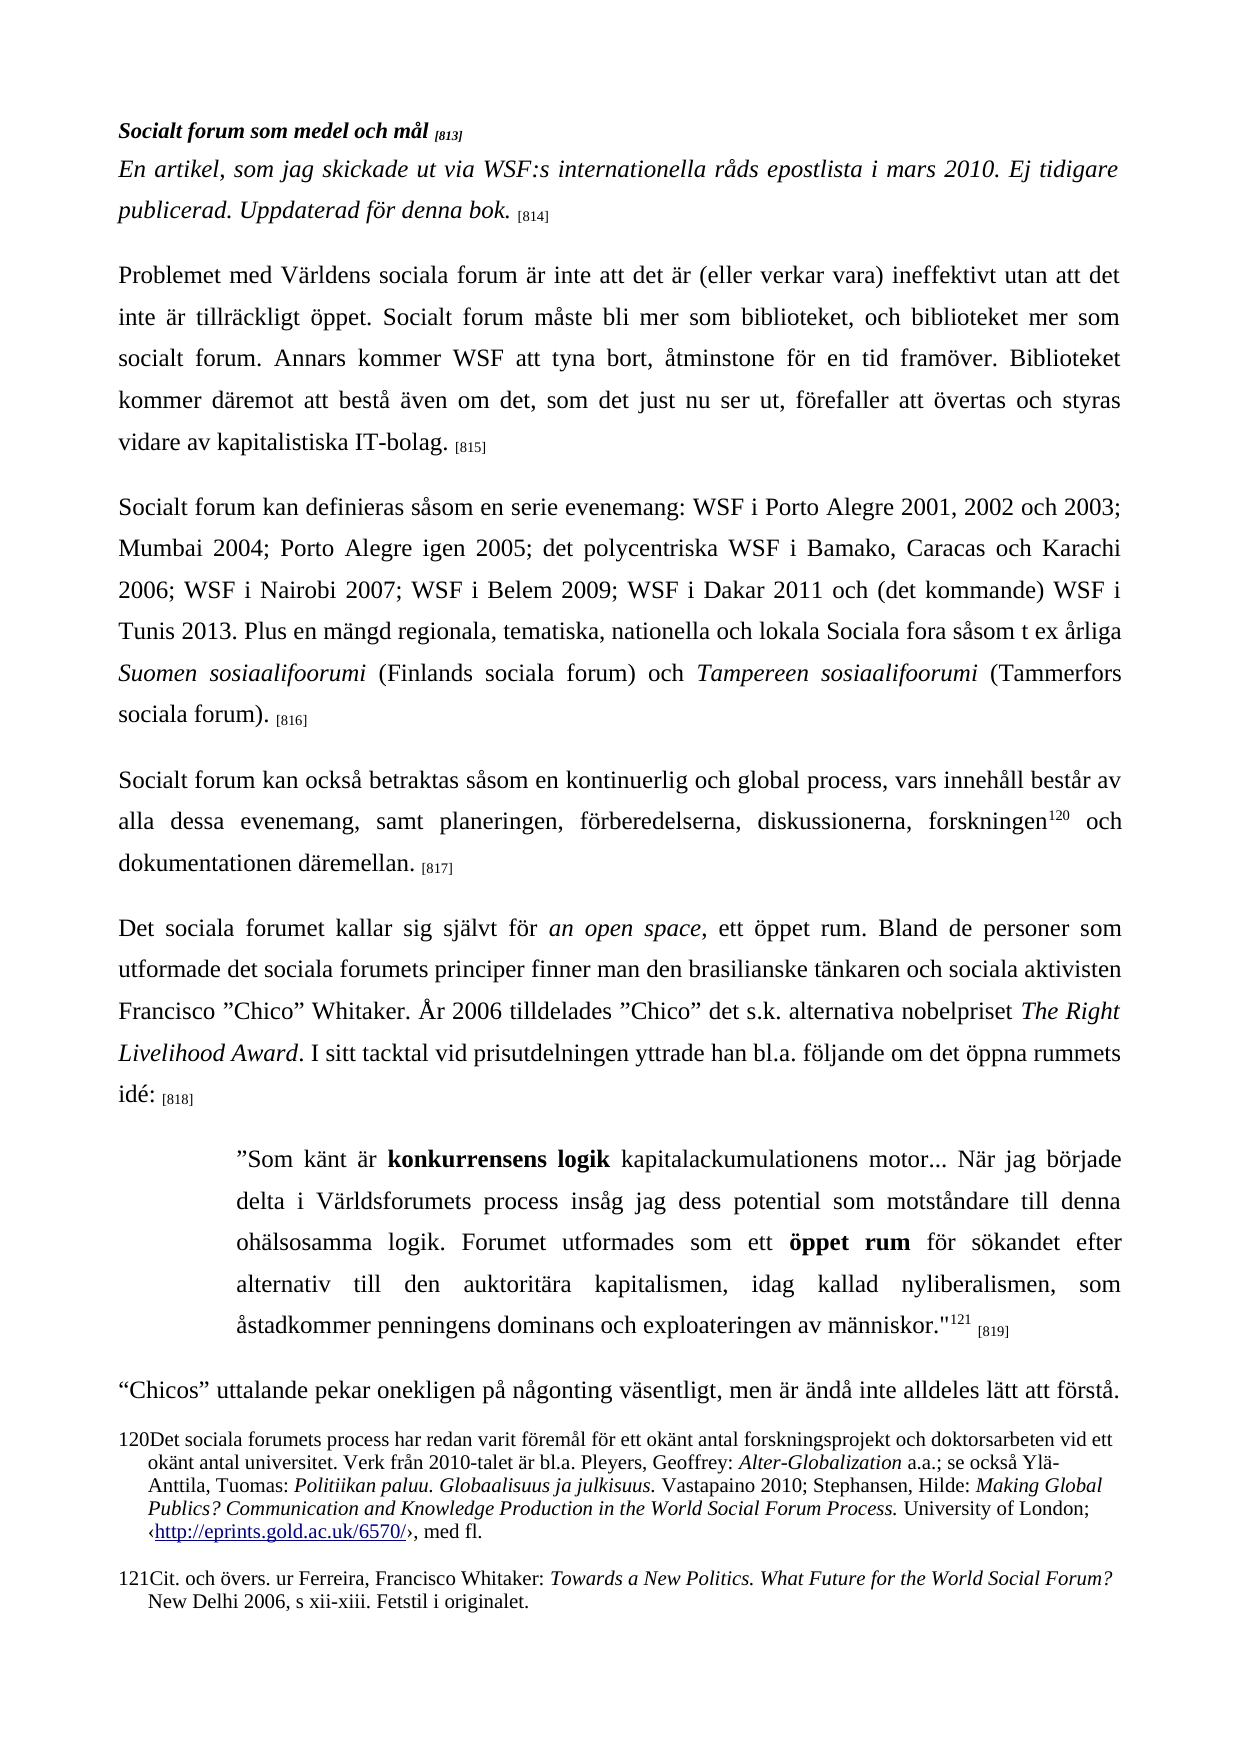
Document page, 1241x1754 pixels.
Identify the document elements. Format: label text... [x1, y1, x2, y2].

text “Chicos” uttalande pekar onekligen på någonting väsentligt, men är ändå inte alldeles lätt att förstå. [118, 1377, 1122, 1404]
text Socialt forum kan definieras såsom en serie evenemang: WSF i Porto Alegre 2001, 2002 och 2003; Mumbai 2004; Porto Alegre igen 2005; det polycentriska WSF i Bamako, Caracas och Karachi 2006; WSF i Nairobi 2007; WSF i Belem 2009; WSF i Dakar 2011 och (det kommande) WSF i Tunis 2013. Plus en mängd regionala, tematiska, nationella och lokala Sociala fora såsom t ex årliga Suomen sosiaalifoorumi (Finlands sociala forum) och Tampereen sosiaalifoorumi (Tammerfors sociala forum). [816] [118, 493, 1122, 728]
text Det sociala forumet kallar sig självt för an open space, ett öppet rum. Bland de personer som utformade det sociala forumets principer finner man den brasilianske tänkaren och sociala aktivisten Francisco ”Chico” Whitaker. År 2006 tilldelades ”Chico” det s.k. alternativa nobelpriset The Right Livelihood Award. I sitt tacktal vid prisutdelningen yttrade han bl.a. följande om det öppna rummets idé: [818] [118, 914, 1122, 1108]
text Cit. och övers. ur Ferreira, Francisco Whitaker: Towards a New Politics. What Future for the World Social Forum? New Delhi 2006, s xii-xiii. Fetstil i originalet. [118, 1566, 1122, 1613]
text Det sociala forumets process har redan varit föremål för ett okänt antal forskningsprojekt och doktorsarbeten vid ett okänt antal universitet. Verk från 2010-talet är bl.a. Pleyers, Geoffrey: Alter-Globalization a.a.; se också Ylä-Anttila, Tuomas: Politiikan paluu. Globaalisuus ja julkisuus. Vastapaino 2010; Stephansen, Hilde: Making Global Publics? Communication and Knowledge Production in the World Social Forum Process. University of London; ‹http://eprints.gold.ac.uk/6570/›, med fl. [118, 1428, 1122, 1543]
text Socialt forum kan också betraktas såsom en kontinuerlig och global process, vars innehåll består av alla dessa evenemang, samt planeringen, förberedelserna, diskussionerna, forskningen och dokumentationen däremellan. [817] [118, 766, 1122, 877]
text En artikel, som jag skickade ut via WSF:s internationella råds epostlista i mars 2010. Ej tidigare publicerad. Uppdaterad för denna bok. [814] [118, 155, 1122, 224]
text ”Som känt är konkurrensens logik kapitalackumulationens motor... När jag började delta i Världsforumets process insåg jag dess potential som motståndare till denna ohälsosamma logik. Forumet utformades som ett öppet rum för sökandet efter alternativ till den auktoritära kapitalismen, idag kallad nyliberalismen, som åstadkommer penningens dominans och exploateringen av människor." [819] [236, 1145, 1122, 1339]
text Problemet med Världens sociala forum är inte att det är (eller verkar vara) ineffektivt utan att det inte är tillräckligt öppet. Socialt forum måste bli mer som biblioteket, och biblioteket mer som socialt forum. Annars kommer WSF att tyna bort, åtminstone för en tid framöver. Biblioteket kommer däremot att bestå även om det, som det just nu ser ut, förefaller att övertas och styras vidare av kapitalistiska IT-bolag. [815] [118, 261, 1122, 455]
subtitle Socialt forum som medel och mål [813] [118, 118, 1122, 143]
